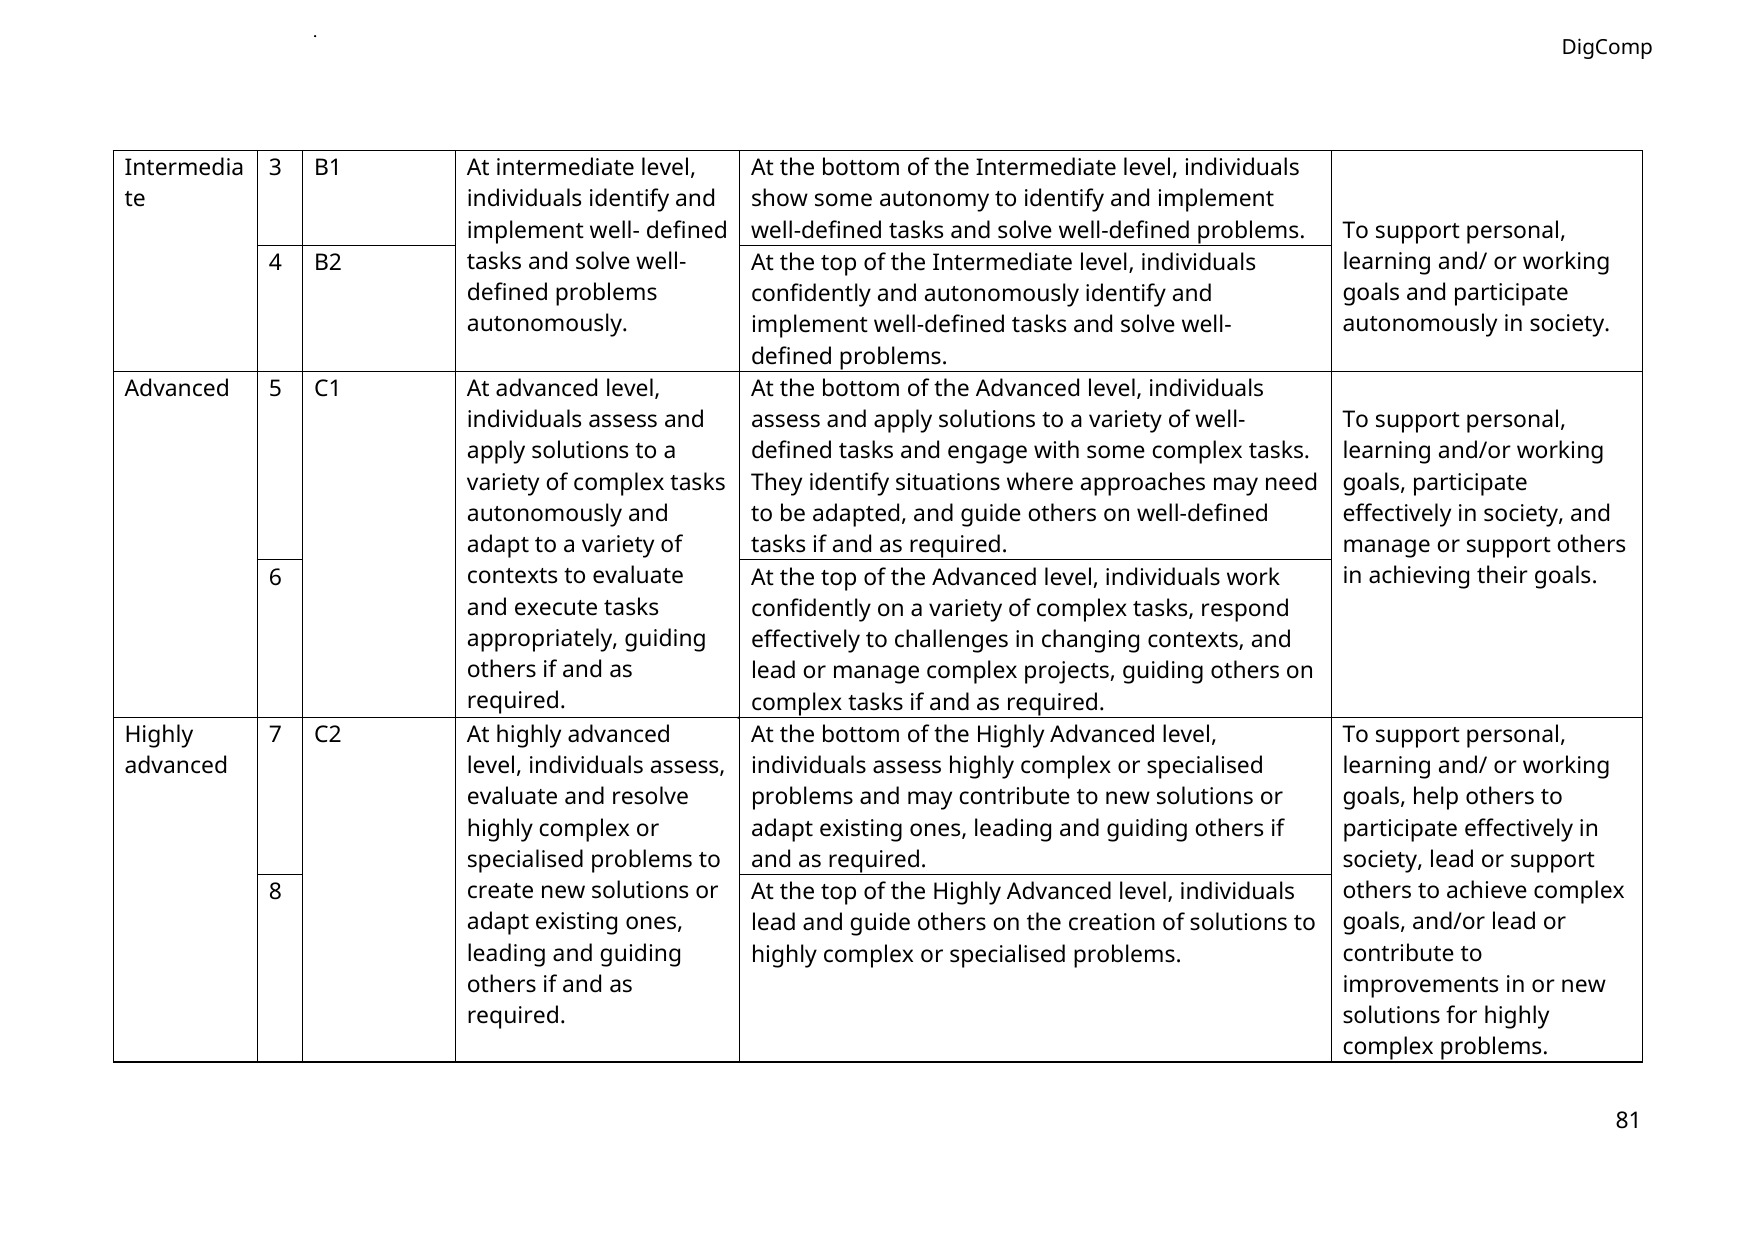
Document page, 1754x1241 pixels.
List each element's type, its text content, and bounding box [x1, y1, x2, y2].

table_cell C2 [303, 718, 455, 1061]
table_cell At the top of the Highly Advanced level, individuals lead and guide others on the creation of solutions to highly complex or specialised problems. [740, 875, 1331, 1061]
table_cell At advanced level, individuals assess and apply solutions to a variety of complex tasks autonomously and adapt to a variety of contexts to evaluate and execute tasks appropriately, guiding others if and as required. [456, 372, 739, 717]
table_cell 5 [258, 372, 302, 559]
table_cell 6 [258, 560, 302, 717]
table_cell 3 [258, 151, 302, 245]
table_cell At intermediate level, individuals identify and implement well- defined tasks and solve well- defined problems autonomously. [456, 151, 739, 371]
table_cell At the bottom of the Highly Advanced level, individuals assess highly complex or specialised problems and may contribute to new solutions or adapt existing ones, leading and guiding others if and as required. [740, 718, 1331, 874]
table_cell 4 [258, 246, 302, 371]
table_cell At the top of the Intermediate level, individuals confidently and autonomously identify and implement well-defined tasks and solve well- defined problems. [740, 246, 1331, 371]
table_cell To support personal, learning and/ or working goals, help others to participate effectively in society, lead or support others to achieve complex goals, and/or lead or contribute to improvements in or new solutions for highly complex problems. [1332, 718, 1642, 1061]
table_cell At highly advanced level, individuals assess, evaluate and resolve highly complex or specialised problems to create new solutions or adapt existing ones, leading and guiding others if and as required. [456, 718, 739, 1061]
table_cell Intermediate [114, 151, 257, 371]
table_cell To support personal, learning and/or working goals, participate effectively in society, and manage or support others in achieving their goals. [1332, 372, 1642, 717]
table_cell Highly advanced [114, 718, 257, 1061]
table_cell B2 [303, 246, 455, 371]
table_cell At the bottom of the Intermediate level, individuals show some autonomy to identify and implement well-defined tasks and solve well-defined problems. [740, 151, 1331, 245]
table_cell At the top of the Advanced level, individuals work confidently on a variety of complex tasks, respond effectively to challenges in changing contexts, and lead or manage complex projects, guiding others on complex tasks if and as required. [740, 560, 1331, 717]
table_cell 8 [258, 875, 302, 1061]
table_cell C1 [303, 372, 455, 717]
table_cell Advanced [114, 372, 257, 717]
table_cell B1 [303, 151, 455, 245]
table_cell To support personal, learning and/ or working goals and participate autonomously in society. [1332, 151, 1642, 371]
table_cell 7 [258, 718, 302, 874]
table_cell At the bottom of the Advanced level, individuals assess and apply solutions to a variety of well-defined tasks and engage with some complex tasks. They identify situations where approaches may need to be adapted, and guide others on well-defined tasks if and as required. [740, 372, 1331, 559]
